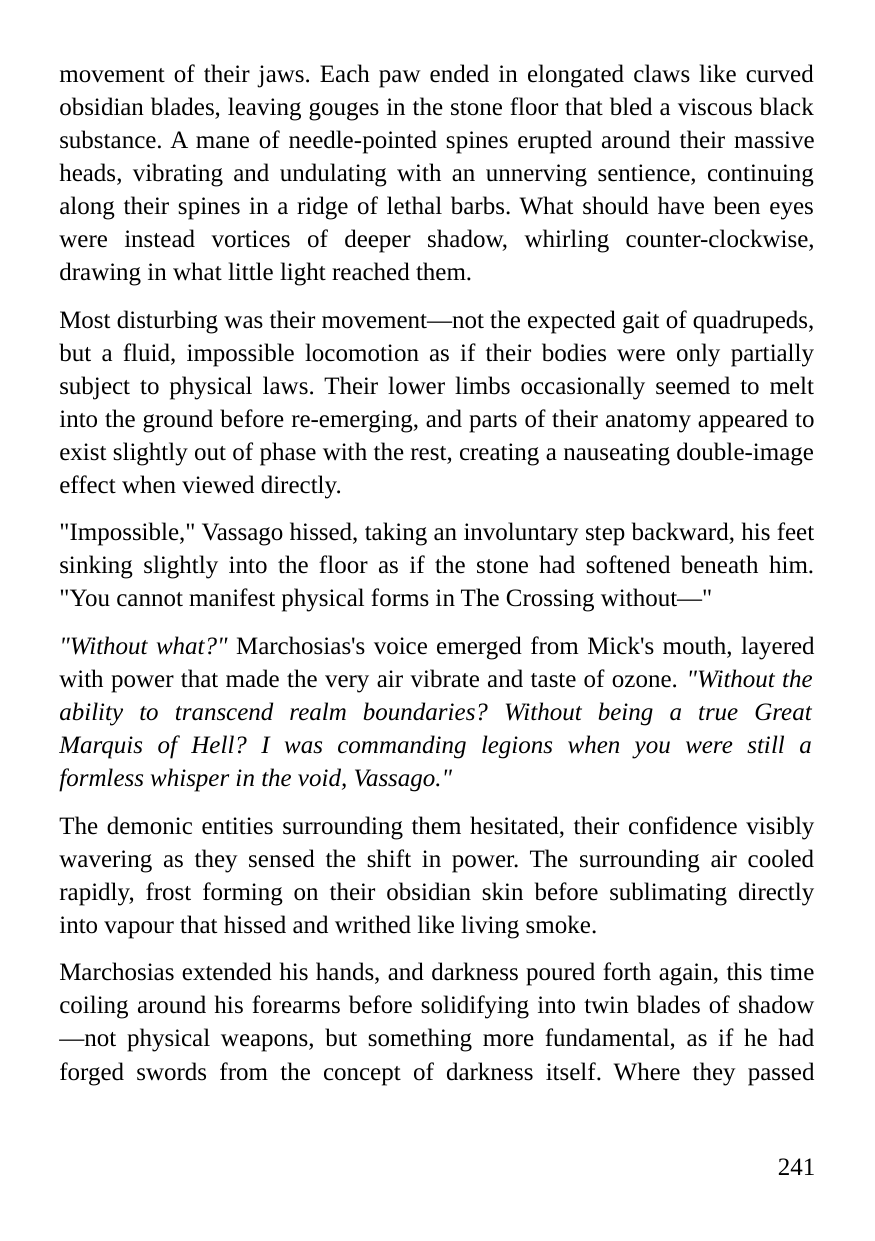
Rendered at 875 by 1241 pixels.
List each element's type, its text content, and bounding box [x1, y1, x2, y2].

text Marchosias extended his hands, and darkness poured forth again, this time coiling around his forearms before solidifying into twin blades of shadow—not physical weapons, but something more fundamental, as if he had forged swords from the concept of darkness itself. Where they passed [59, 957, 815, 1085]
text movement of their jaws. Each paw ended in elongated claws like curved obsidian blades, leaving gouges in the stone floor that bled a viscous black substance. A mane of needle-pointed spines erupted around their massive heads, vibrating and undulating with an unnerving sentience, continuing along their spines in a ridge of lethal barbs. What should have been eyes were instead vortices of deeper shadow, whirling counter-clockwise, drawing in what little light reached them. [59, 59, 815, 286]
text Most disturbing was their movement—not the expected gait of quadrupeds, but a fluid, impossible locomotion as if their bodies were only partially subject to physical laws. Their lower limbs occasionally seemed to melt into the ground before re-emerging, and parts of their anatomy appeared to exist slightly out of phase with the rest, creating a nauseating double-image effect when viewed directly. [59, 305, 815, 499]
text "Impossible," Vassago hissed, taking an involuntary step backward, his feet sinking slightly into the floor as if the stone had softened beneath him. "You cannot manifest physical forms in The Crossing without—" [59, 517, 815, 612]
text "Without what?" Marchosias's voice emerged from Mick's mouth, layered with power that made the very air vibrate and taste of ozone. "Without the ability to transcend realm boundaries? Without being a true Great Marquis of Hell? I was commanding legions when you were still a formless whisper in the void, Vassago." [59, 631, 815, 792]
text The demonic entities surrounding them hesitated, their confidence visibly wavering as they sensed the shift in power. The surrounding air cooled rapidly, frost forming on their obsidian skin before sublimating directly into vapour that hissed and writhed like living smoke. [59, 811, 815, 939]
